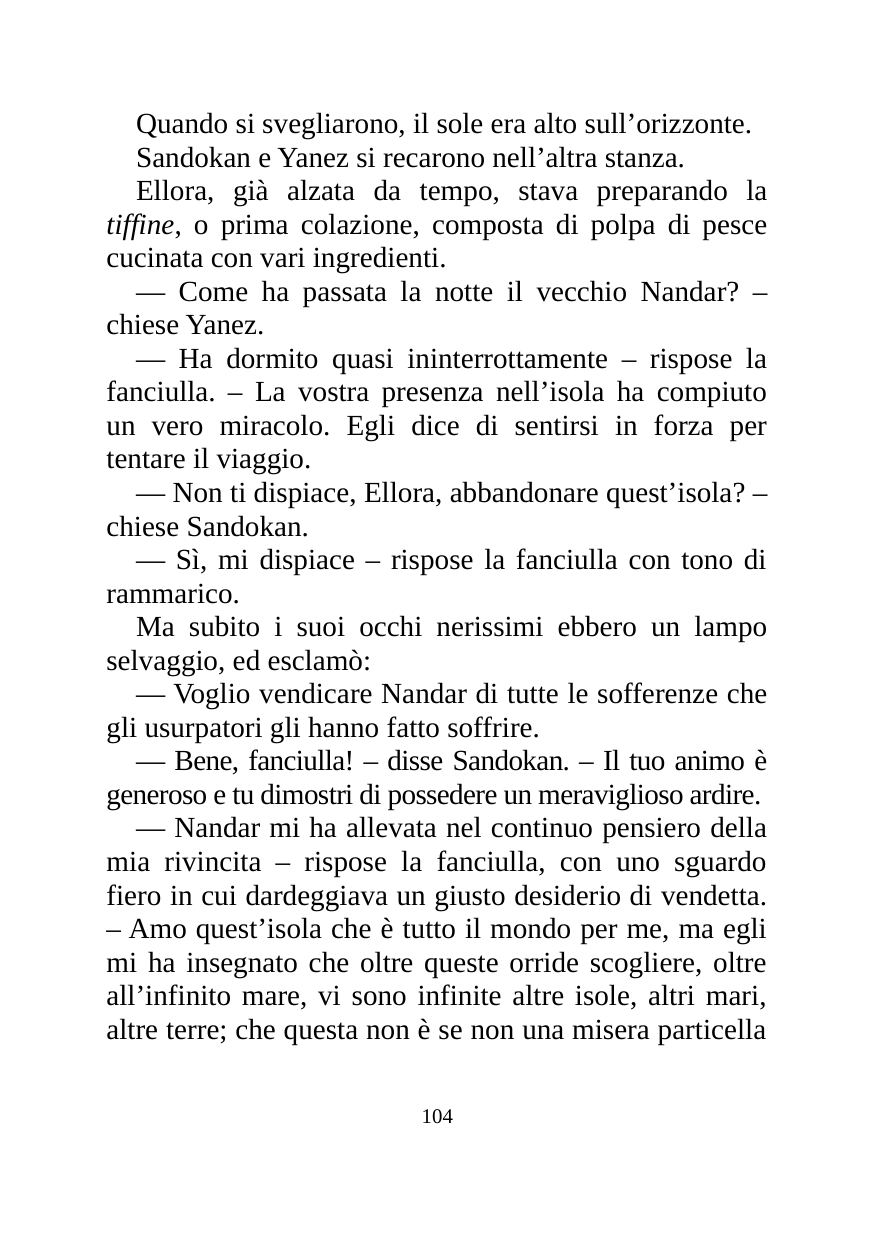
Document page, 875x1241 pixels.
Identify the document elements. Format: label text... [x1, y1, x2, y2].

text — Non ti dispiace, Ellora, abbandonare quest’isola? –chiese Sandokan. [106, 475, 768, 542]
text Ellora, già alzata da tempo, stava preparando la tiffine, o prima colazione, composta di polpa di pesce cucinata con vari ingredienti. [106, 173, 768, 274]
text Quando si svegliarono, il sole era alto sull’orizzonte. [106, 106, 768, 140]
text — Voglio vendicare Nandar di tutte le sofferenze che gli usurpatori gli hanno fatto soffrire. [106, 676, 768, 743]
text Sandokan e Yanez si recarono nell’altra stanza. [106, 140, 768, 173]
text — Come ha passata la notte il vecchio Nandar? –chiese Yanez. [106, 274, 768, 341]
text Ma subito i suoi occhi nerissimi ebbero un lampo selvaggio, ed esclamò: [106, 609, 768, 676]
text — Ha dormito quasi ininterrottamente – rispose la fanciulla. – La vostra presenza nell’isola ha compiuto un vero miracolo. Egli dice di sentirsi in forza per tentare il viaggio. [106, 341, 768, 475]
text — Bene, fanciulla! – disse Sandokan. – Il tuo animo è generoso e tu dimostri di possedere un meraviglioso ardire. [106, 743, 768, 811]
text — Nandar mi ha allevata nel continuo pensiero della mia rivincita – rispose la fanciulla, con uno sguardo fiero in cui dardeggiava un giusto desiderio di vendetta. – Amo quest’isola che è tutto il mondo per me, ma egli mi ha insegnato che oltre queste orride scogliere, oltre all’infinito mare, vi sono infinite altre isole, altri mari, altre terre; che questa non è se non una misera particella [106, 811, 768, 1045]
text — Sì, mi dispiace – rispose la fanciulla con tono di rammarico. [106, 542, 768, 609]
